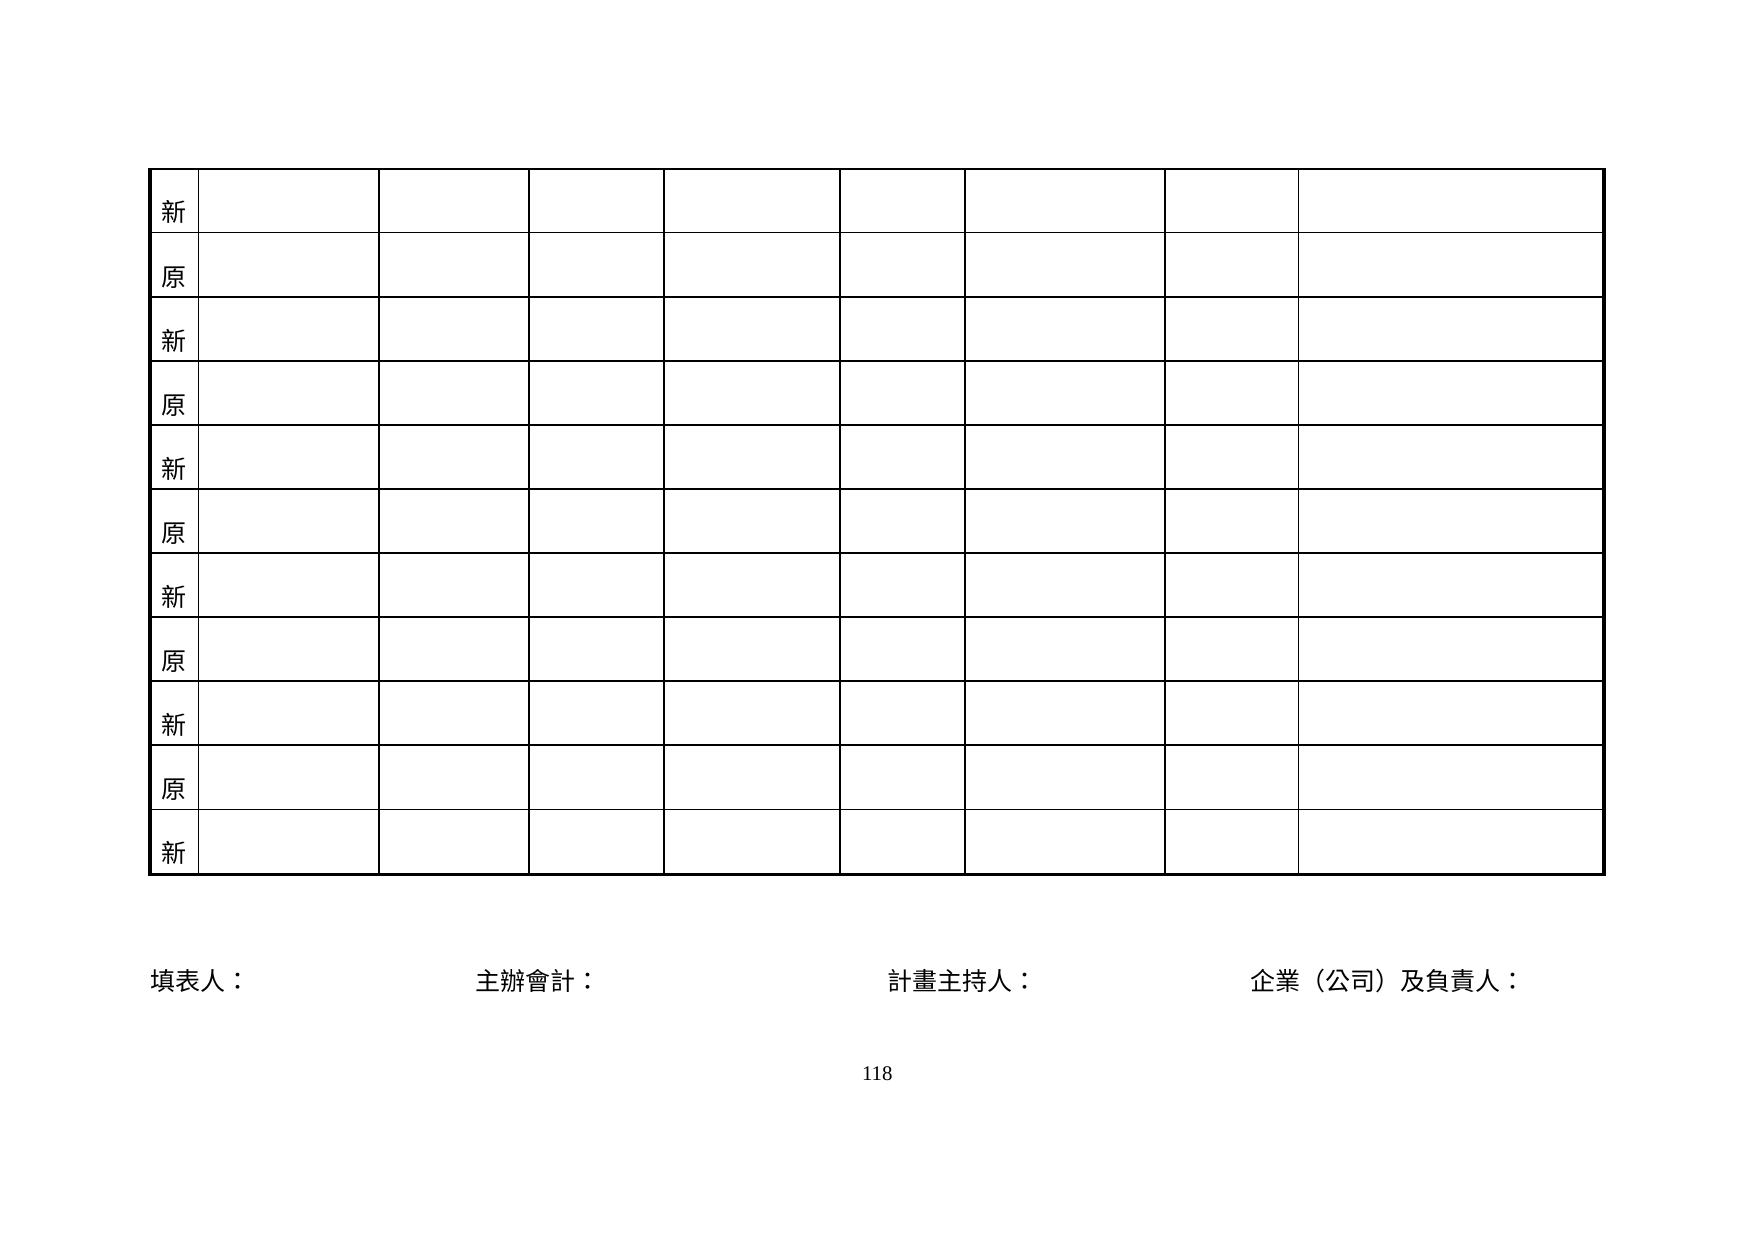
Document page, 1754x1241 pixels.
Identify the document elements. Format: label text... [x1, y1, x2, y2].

table_cell [1166, 298, 1298, 360]
text 填表人： 主辦會計： 計畫主持人： 企業（公司）及負責人： [150, 938, 1604, 1001]
table_cell [841, 170, 964, 232]
table_cell [841, 746, 964, 808]
table_cell [380, 746, 528, 808]
table_cell [1299, 170, 1602, 232]
table_cell [665, 362, 839, 424]
table_cell [199, 810, 378, 872]
table_cell [380, 170, 528, 232]
table_cell [966, 170, 1164, 232]
table_cell 原 [152, 490, 198, 552]
table_cell [665, 233, 839, 296]
table_cell [1299, 682, 1602, 744]
table_cell [530, 298, 663, 360]
table_cell [199, 426, 378, 488]
table_cell [1166, 618, 1298, 680]
table_cell 原 [152, 618, 198, 680]
table_cell [530, 682, 663, 744]
table_cell [530, 233, 663, 296]
table_cell [841, 618, 964, 680]
table_cell [1166, 554, 1298, 616]
table_cell 新 [152, 170, 198, 232]
table_cell [665, 682, 839, 744]
table_cell [841, 490, 964, 552]
table_cell [380, 490, 528, 552]
table_cell [1299, 554, 1602, 616]
table_cell [380, 298, 528, 360]
table_cell [1299, 362, 1602, 424]
table_cell [841, 682, 964, 744]
table_cell 原 [152, 362, 198, 424]
table_cell [966, 426, 1164, 488]
table_cell [380, 554, 528, 616]
table_cell [665, 618, 839, 680]
table_cell [380, 810, 528, 872]
table_cell [665, 490, 839, 552]
table_cell [1166, 233, 1298, 296]
table_cell [1166, 426, 1298, 488]
table_cell 原 [152, 233, 198, 296]
table_cell [841, 298, 964, 360]
table_cell [380, 233, 528, 296]
table_cell [1299, 490, 1602, 552]
table_cell [1166, 362, 1298, 424]
table_cell [841, 554, 964, 616]
table_cell [841, 362, 964, 424]
table_cell [665, 810, 839, 872]
table_cell [199, 554, 378, 616]
table_cell [966, 682, 1164, 744]
table_cell 新 [152, 298, 198, 360]
table_cell [1166, 810, 1298, 872]
table_cell [841, 810, 964, 872]
table_cell [530, 746, 663, 808]
table_cell [966, 233, 1164, 296]
table_cell [199, 362, 378, 424]
table_cell [665, 554, 839, 616]
table_cell [1299, 298, 1602, 360]
table_cell [530, 426, 663, 488]
table_cell [665, 746, 839, 808]
table_cell [841, 233, 964, 296]
table_cell [1166, 746, 1298, 808]
table_cell [530, 490, 663, 552]
table_cell [1299, 810, 1602, 872]
table_cell [530, 554, 663, 616]
table_cell [530, 170, 663, 232]
table_cell [966, 618, 1164, 680]
table_cell [665, 298, 839, 360]
table_cell [199, 298, 378, 360]
table_cell [1166, 490, 1298, 552]
table_cell [199, 233, 378, 296]
table_cell [1299, 618, 1602, 680]
table_cell [380, 426, 528, 488]
table_cell [841, 426, 964, 488]
table_cell [199, 746, 378, 808]
table_cell [380, 618, 528, 680]
table_cell [1166, 682, 1298, 744]
table_cell [966, 362, 1164, 424]
table_cell [1299, 426, 1602, 488]
table_cell 原 [152, 746, 198, 808]
table_cell [380, 682, 528, 744]
table_cell [199, 682, 378, 744]
table_cell [380, 362, 528, 424]
table_cell [530, 362, 663, 424]
table_cell 新 [152, 810, 198, 872]
table_cell [966, 490, 1164, 552]
table_cell [530, 618, 663, 680]
table_cell [199, 170, 378, 232]
table_cell [966, 554, 1164, 616]
table_cell [665, 426, 839, 488]
table_cell 新 [152, 682, 198, 744]
table_cell [966, 298, 1164, 360]
table_cell [199, 490, 378, 552]
table_cell [530, 810, 663, 872]
table_cell [1299, 233, 1602, 296]
table_cell [199, 618, 378, 680]
table_cell [966, 746, 1164, 808]
table_cell [1299, 746, 1602, 808]
table_cell [966, 810, 1164, 872]
table_cell [1166, 170, 1298, 232]
table_cell 新 [152, 426, 198, 488]
table_cell [665, 170, 839, 232]
table_cell 新 [152, 554, 198, 616]
